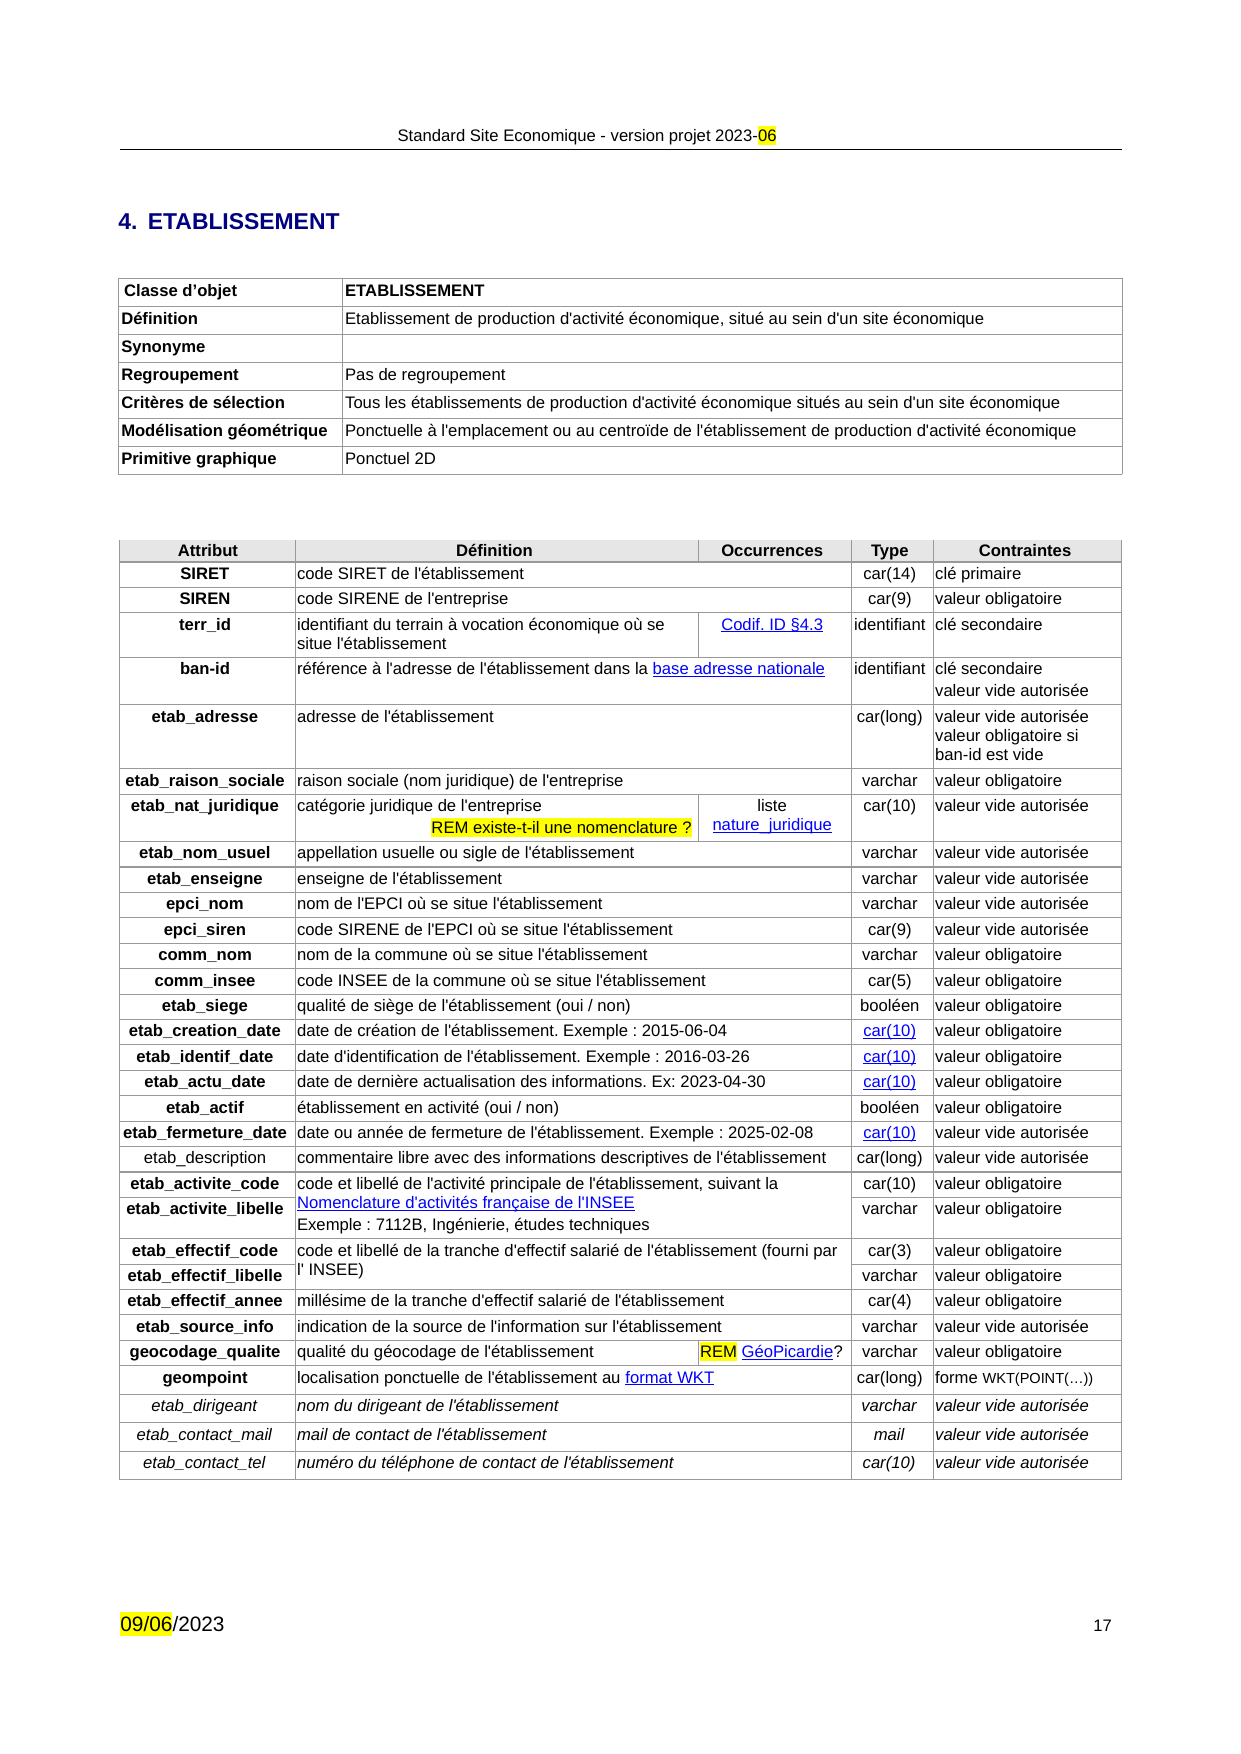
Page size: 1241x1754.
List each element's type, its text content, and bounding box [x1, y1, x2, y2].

table_cell varchar [852, 944, 933, 968]
table_cell etab_siege [120, 995, 295, 1019]
table_cell etab_source_info [120, 1315, 295, 1340]
table_cell indication de la source de l'information sur l'établissement [296, 1315, 851, 1340]
table_cell valeur obligatoire [934, 1198, 1121, 1238]
table_cell car(10) [852, 1045, 933, 1070]
table_cell code SIRET de l'établissement [296, 563, 851, 587]
subtitle ETABLISSEMENT [118, 208, 1122, 234]
table_cell car(long) [852, 1366, 933, 1394]
table_cell valeur vide autorisée [934, 1395, 1121, 1422]
table_cell forme WKT(POINT(…)) [934, 1366, 1121, 1394]
table_cell code et libellé de l'activité principale de l'établissement, suivant la Nomenclature d'activités française de l'INSEE Exemple : 7112B, Ingénierie, études techniques [296, 1173, 851, 1238]
table_cell booléen [852, 995, 933, 1019]
table_cell [343, 335, 1122, 362]
table_cell geompoint [120, 1366, 295, 1394]
table_cell date ou année de fermeture de l'établissement. Exemple : 2025-02-08 [296, 1122, 851, 1146]
table_cell comm_insee [120, 969, 295, 993]
table_cell Ponctuelle à l'emplacement ou au centroïde de l'établissement de production d'activité économique [343, 419, 1122, 446]
table_cell car(10) [852, 1020, 933, 1044]
table_cell booléen [852, 1096, 933, 1121]
table_cell Synonyme [119, 335, 342, 362]
table_cell code SIRENE de l'EPCI où se situe l'établissement [296, 918, 851, 943]
table_header Contraintes [934, 540, 1121, 561]
table_cell clé primaire [934, 563, 1121, 587]
table_cell Codif. ID §4.3 [699, 613, 851, 657]
table_cell valeur obligatoire [934, 1265, 1121, 1289]
table_cell etab_enseigne [120, 868, 295, 892]
table_cell SIREN [120, 588, 295, 612]
table_cell adresse de l'établissement [296, 705, 851, 768]
table_cell valeur obligatoire [934, 944, 1121, 968]
table_cell car(9) [852, 588, 933, 612]
table_cell car(long) [852, 705, 933, 768]
table_cell enseigne de l'établissement [296, 868, 851, 892]
table_cell nom de l'EPCI où se situe l'établissement [296, 893, 851, 917]
table_cell etab_actu_date [120, 1071, 295, 1095]
table_cell référence à l'adresse de l'établissement dans la base adresse nationale [296, 658, 851, 704]
table_cell varchar [852, 1395, 933, 1422]
table_cell date de dernière actualisation des informations. Ex: 2023-04-30 [296, 1071, 851, 1095]
table_cell valeur obligatoire [934, 1020, 1121, 1044]
table_cell clé secondaire valeur vide autorisée [934, 658, 1121, 704]
table_cell etab_actif [120, 1096, 295, 1121]
table_cell etab_raison_sociale [120, 769, 295, 793]
table_cell varchar [852, 1198, 933, 1238]
table_header ETABLISSEMENT [343, 279, 1122, 306]
table_cell varchar [852, 769, 933, 793]
table_cell etab_adresse [120, 705, 295, 768]
table_header Classe d’objet [119, 279, 342, 306]
table_cell localisation ponctuelle de l'établissement au format WKT [296, 1366, 851, 1394]
table_cell identifiant [852, 658, 933, 704]
table_cell valeur vide autorisée [934, 1315, 1121, 1340]
table_cell comm_nom [120, 944, 295, 968]
table_cell date d'identification de l'établissement. Exemple : 2016-03-26 [296, 1045, 851, 1070]
table_cell car(5) [852, 969, 933, 993]
table_cell geocodage_qualite [120, 1341, 295, 1365]
table_cell etab_nom_usuel [120, 842, 295, 866]
table_cell Modélisation géométrique [119, 419, 342, 446]
table_cell valeur vide autorisée valeur obligatoire si ban-id est vide [934, 705, 1121, 768]
table_cell valeur obligatoire [934, 1173, 1121, 1197]
table_cell millésime de la tranche d'effectif salarié de l'établissement [296, 1290, 851, 1314]
table_cell valeur obligatoire [934, 1096, 1121, 1121]
table_cell valeur vide autorisée [934, 1452, 1121, 1479]
table_cell etab_description [120, 1147, 295, 1171]
table_cell valeur obligatoire [934, 1239, 1121, 1263]
table_header Type [852, 540, 933, 561]
table_cell Regroupement [119, 363, 342, 389]
table_cell etab_activite_libelle [120, 1198, 295, 1238]
table_cell Etablissement de production d'activité économique, situé au sein d'un site économique [343, 307, 1122, 333]
table_cell valeur vide autorisée [934, 1147, 1121, 1171]
table_cell clé secondaire [934, 613, 1121, 657]
table_cell valeur vide autorisée [934, 842, 1121, 866]
table_cell etab_identif_date [120, 1045, 295, 1070]
table_cell valeur obligatoire [934, 1341, 1121, 1365]
table_cell Définition [119, 307, 342, 333]
table_cell raison sociale (nom juridique) de l'entreprise [296, 769, 851, 793]
table_cell epci_siren [120, 918, 295, 943]
table_cell car(10) [852, 1173, 933, 1197]
table_cell Primitive graphique [119, 447, 342, 474]
table_cell etab_activite_code [120, 1173, 295, 1197]
table_cell SIRET [120, 563, 295, 587]
table_cell varchar [852, 893, 933, 917]
table_cell car(9) [852, 918, 933, 943]
table_cell varchar [852, 1341, 933, 1365]
table_cell catégorie juridique de l'entreprise REM existe-t-il une nomenclature ? [296, 795, 698, 841]
table_cell valeur obligatoire [934, 995, 1121, 1019]
table_cell valeur obligatoire [934, 1290, 1121, 1314]
table_cell liste nature_juridique [699, 795, 851, 841]
table_cell appellation usuelle ou sigle de l'établissement [296, 842, 851, 866]
table_cell valeur vide autorisée [934, 1122, 1121, 1146]
table_cell mail de contact de l'établissement [296, 1423, 851, 1451]
table_cell Critères de sélection [119, 391, 342, 418]
table_header Occurrences [699, 540, 851, 561]
table_cell valeur vide autorisée [934, 1423, 1121, 1451]
table_cell etab_effectif_code [120, 1239, 295, 1263]
table_cell numéro du téléphone de contact de l'établissement [296, 1452, 851, 1479]
table_cell date de création de l'établissement. Exemple : 2015-06-04 [296, 1020, 851, 1044]
table_cell valeur vide autorisée [934, 868, 1121, 892]
table_cell commentaire libre avec des informations descriptives de l'établissement [296, 1147, 851, 1171]
table_cell varchar [852, 1315, 933, 1340]
table_cell etab_nat_juridique [120, 795, 295, 841]
table_header Définition [296, 540, 698, 561]
table_cell valeur obligatoire [934, 1071, 1121, 1095]
table_cell etab_effectif_libelle [120, 1265, 295, 1289]
table_cell nom du dirigeant de l'établissement [296, 1395, 851, 1422]
table_cell valeur vide autorisée [934, 893, 1121, 917]
table_cell car(3) [852, 1239, 933, 1263]
table_cell car(10) [852, 795, 933, 841]
table_cell code INSEE de la commune où se situe l'établissement [296, 969, 851, 993]
table_cell etab_dirigeant [120, 1395, 295, 1422]
table_cell qualité de siège de l'établissement (oui / non) [296, 995, 851, 1019]
table_cell etab_effectif_annee [120, 1290, 295, 1314]
table_cell nom de la commune où se situe l'établissement [296, 944, 851, 968]
table_cell varchar [852, 1265, 933, 1289]
table_cell valeur vide autorisée [934, 795, 1121, 841]
table_cell varchar [852, 868, 933, 892]
table_cell car(long) [852, 1147, 933, 1171]
table_cell etab_contact_mail [120, 1423, 295, 1451]
table_cell varchar [852, 842, 933, 866]
table_cell car(10) [852, 1452, 933, 1479]
table_cell valeur obligatoire [934, 588, 1121, 612]
table_cell valeur obligatoire [934, 969, 1121, 993]
table_cell etab_fermeture_date [120, 1122, 295, 1146]
table_cell Ponctuel 2D [343, 447, 1122, 474]
table_cell epci_nom [120, 893, 295, 917]
table_cell identifiant [852, 613, 933, 657]
table_cell mail [852, 1423, 933, 1451]
table_cell REM GéoPicardie? [699, 1341, 851, 1365]
table_cell établissement en activité (oui / non) [296, 1096, 851, 1121]
table_cell code SIRENE de l'entreprise [296, 588, 851, 612]
table_cell valeur obligatoire [934, 1045, 1121, 1070]
table_cell Pas de regroupement [343, 363, 1122, 389]
table_cell car(10) [852, 1122, 933, 1146]
table_cell etab_creation_date [120, 1020, 295, 1044]
table_cell car(4) [852, 1290, 933, 1314]
table_cell car(10) [852, 1071, 933, 1095]
table_cell Tous les établissements de production d'activité économique situés au sein d'un site économique [343, 391, 1122, 418]
table_cell terr_id [120, 613, 295, 657]
table_cell valeur vide autorisée [934, 918, 1121, 943]
table_cell ban-id [120, 658, 295, 704]
table_cell etab_contact_tel [120, 1452, 295, 1479]
table_cell identifiant du terrain à vocation économique où se situe l'établissement [296, 613, 698, 657]
table_cell code et libellé de la tranche d'effectif salarié de l'établissement (fourni par l' INSEE) [296, 1239, 851, 1289]
table_cell valeur obligatoire [934, 769, 1121, 793]
table_cell qualité du géocodage de l'établissement [296, 1341, 698, 1365]
table_cell car(14) [852, 563, 933, 587]
table_header Attribut [120, 540, 295, 561]
